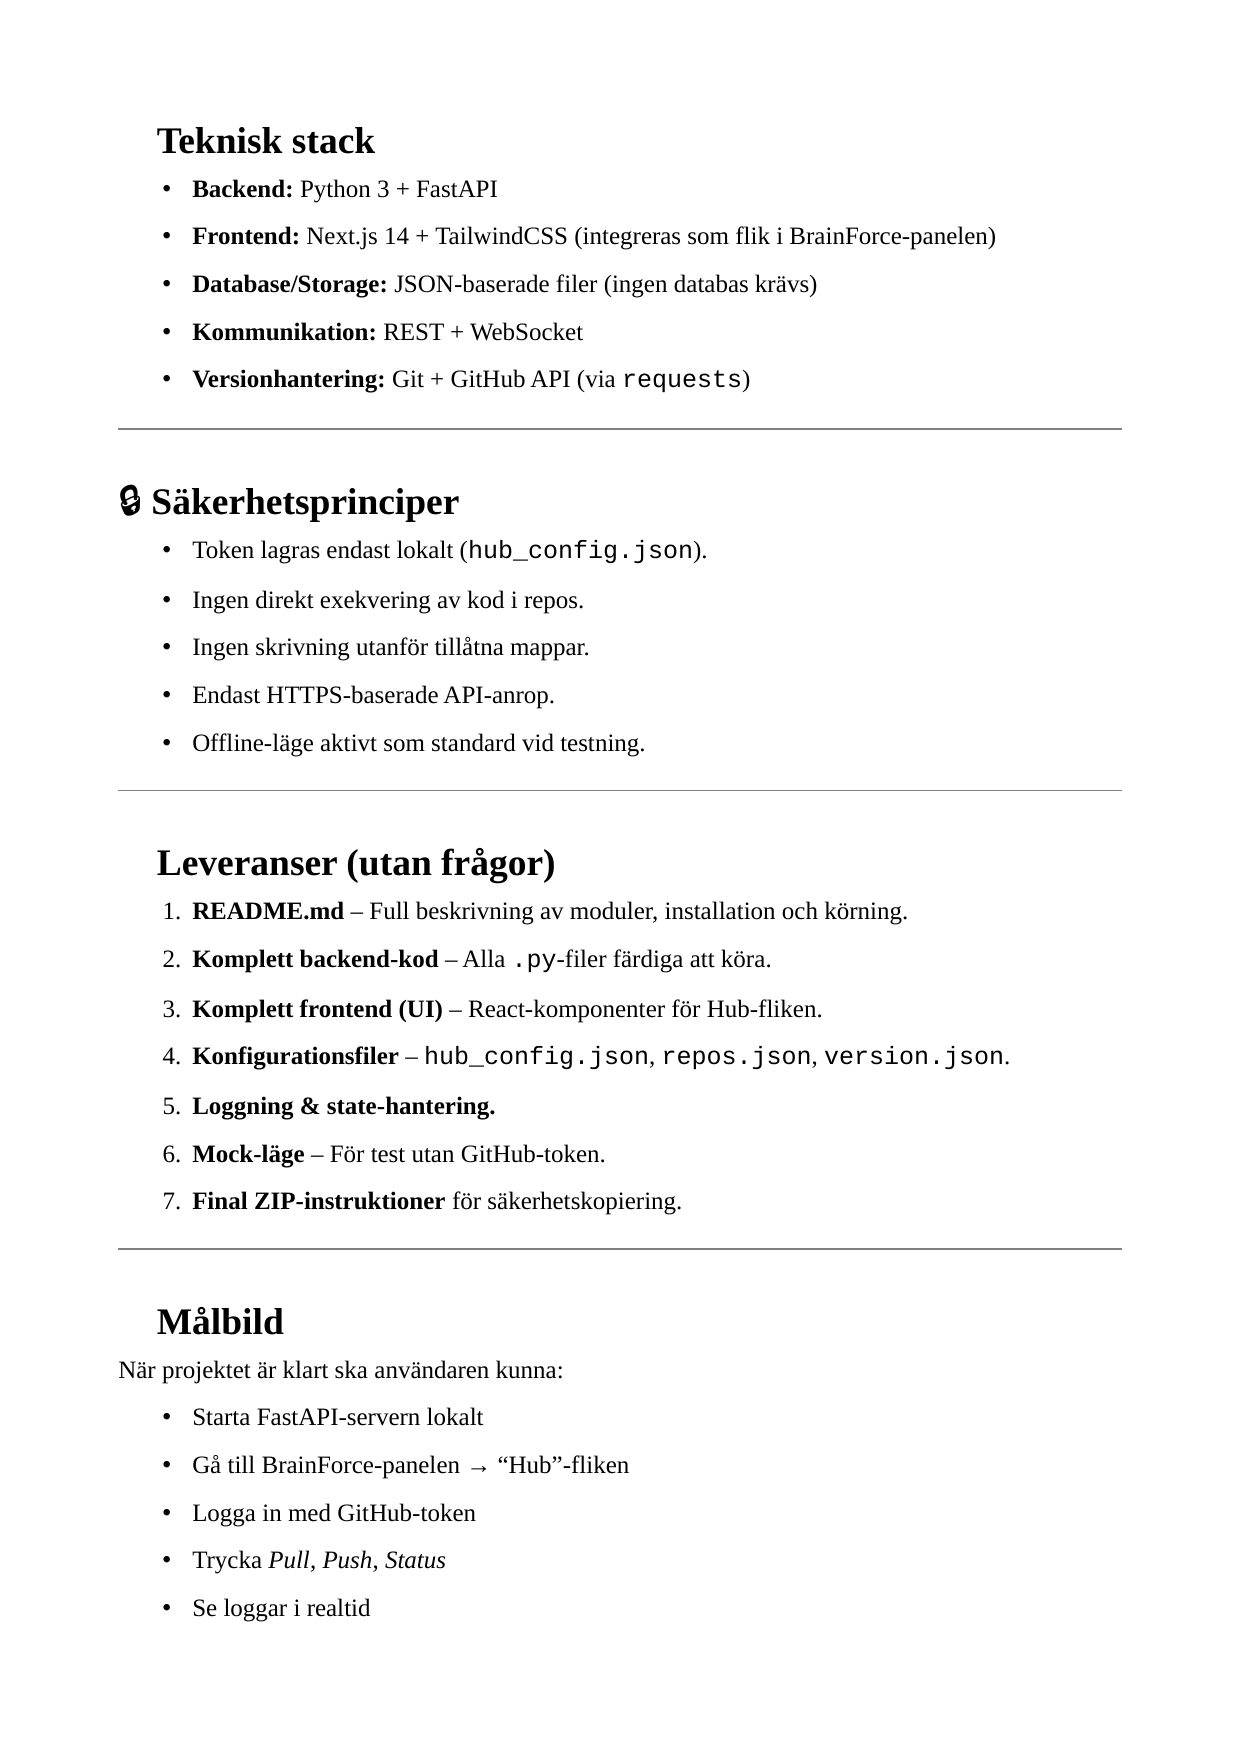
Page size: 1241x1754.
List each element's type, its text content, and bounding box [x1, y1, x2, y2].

list Database/Storage: JSON-baserade filer (ingen databas krävs) [162, 269, 1122, 298]
subtitle 🚀 Målbild [118, 1299, 1122, 1342]
list Ingen skrivning utanför tillåtna mappar. [162, 632, 1122, 661]
list README.md – Full beskrivning av moduler, installation och körning. [162, 896, 1122, 925]
list Komplett backend-kod – Alla .py-filer färdiga att köra. [162, 944, 1122, 974]
list Starta FastAPI-servern lokalt [162, 1402, 1122, 1431]
list Gå till BrainForce-panelen → “Hub”-fliken [162, 1450, 1122, 1479]
subtitle 🧩 Leveranser (utan frågor) [118, 840, 1122, 883]
list Se loggar i realtid [162, 1593, 1122, 1622]
list Loggning & state-hantering. [162, 1091, 1122, 1120]
list Ingen direkt exekvering av kod i repos. [162, 585, 1122, 614]
list Final ZIP-instruktioner för säkerhetskopiering. [162, 1186, 1122, 1215]
subtitle 🧱 Teknisk stack [118, 118, 1122, 161]
list Frontend: Next.js 14 + TailwindCSS (integreras som flik i BrainForce-panelen) [162, 221, 1122, 250]
list Offline-läge aktivt som standard vid testning. [162, 728, 1122, 756]
list Komplett frontend (UI) – React-komponenter för Hub-fliken. [162, 994, 1122, 1022]
list Backend: Python 3 + FastAPI [162, 174, 1122, 202]
list Kommunikation: REST + WebSocket [162, 317, 1122, 345]
list Trycka Pull, Push, Status [162, 1545, 1122, 1574]
list Endast HTTPS-baserade API-anrop. [162, 680, 1122, 709]
list Logga in med GitHub-token [162, 1498, 1122, 1526]
list Versionhantering: Git + GitHub API (via requests) [162, 364, 1122, 395]
subtitle 🔒 Säkerhetsprinciper [118, 479, 1122, 522]
list Konfigurationsfiler – hub_config.json, repos.json, version.json. [162, 1041, 1122, 1072]
text När projektet är klart ska användaren kunna: [118, 1355, 1122, 1383]
list Mock-läge – För test utan GitHub-token. [162, 1139, 1122, 1168]
list Token lagras endast lokalt (hub_config.json). [162, 535, 1122, 566]
